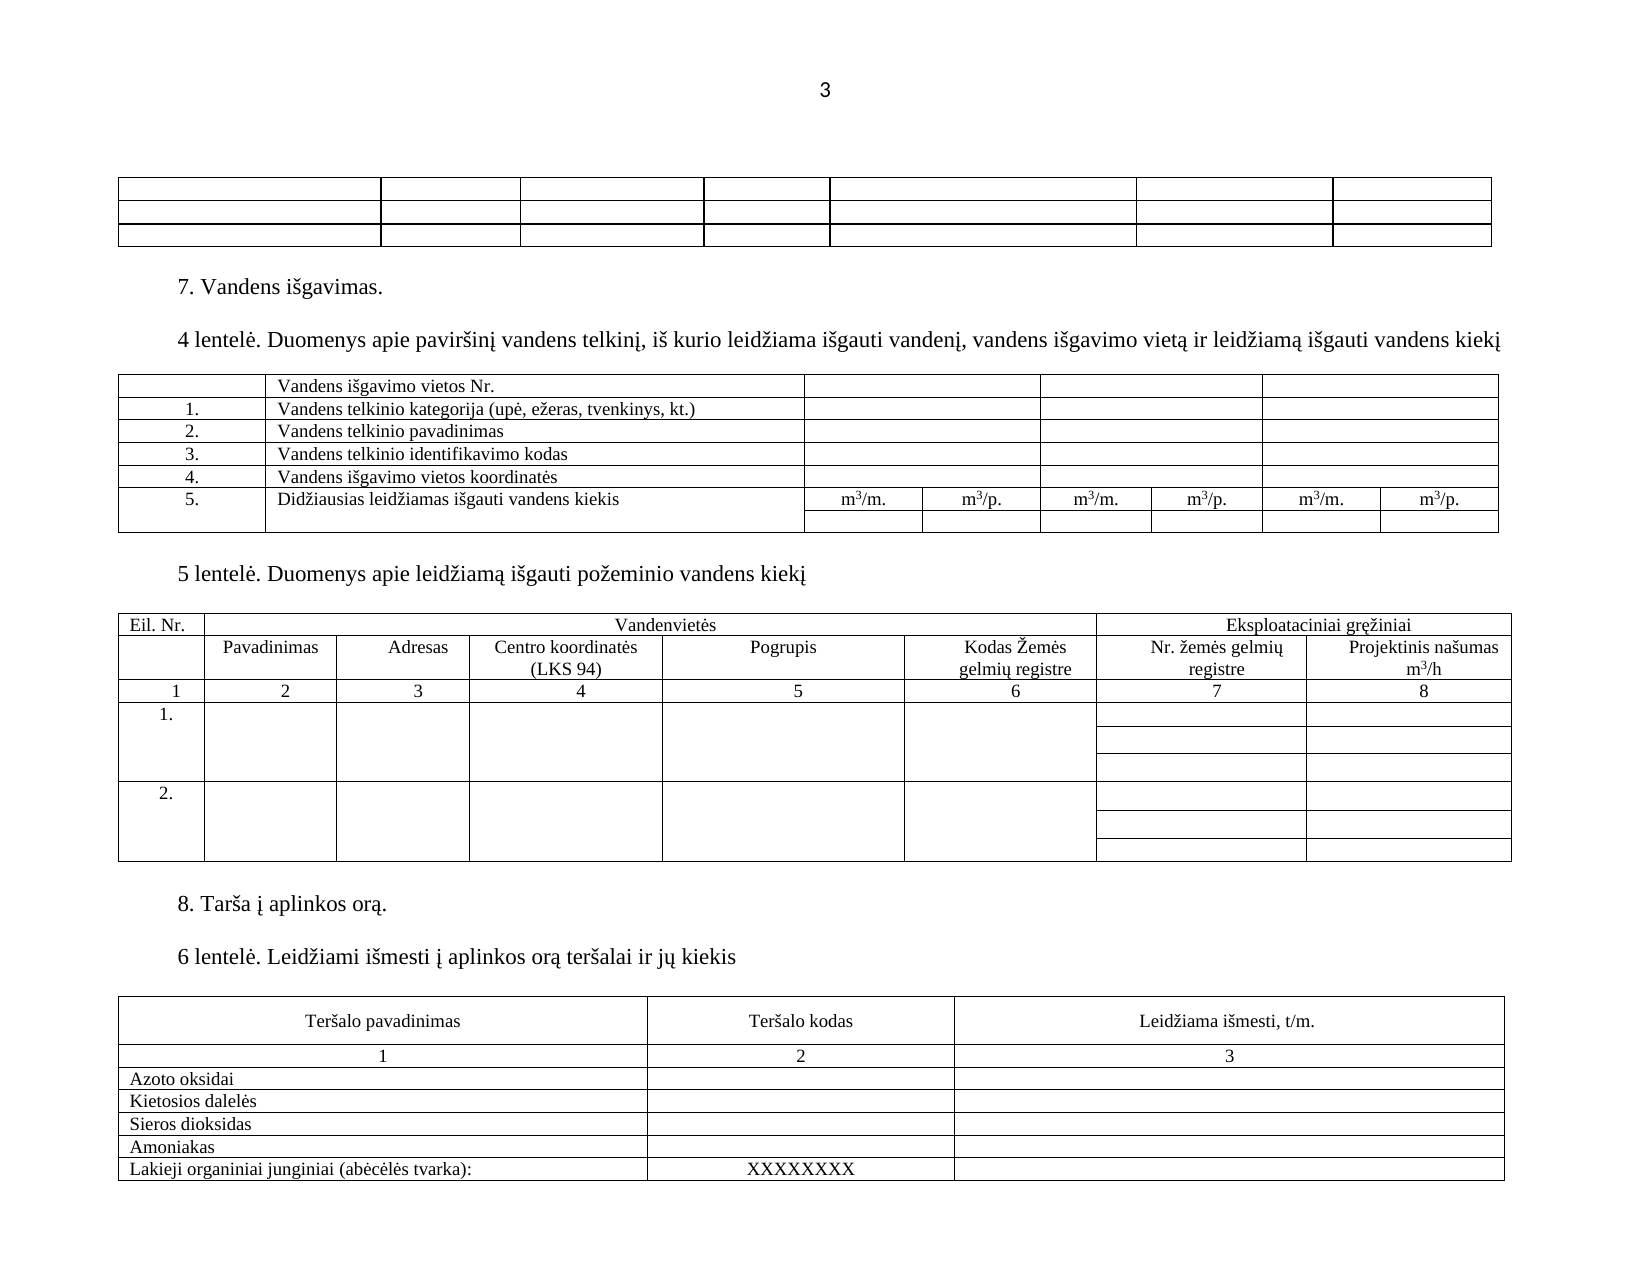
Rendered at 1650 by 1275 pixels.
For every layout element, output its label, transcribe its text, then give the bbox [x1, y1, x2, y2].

table_cell [470, 703, 662, 781]
table_cell m3/p. [1381, 488, 1498, 510]
table_cell [831, 201, 1136, 223]
table_cell [521, 201, 703, 223]
table_cell [1307, 754, 1511, 781]
table_cell Pogrupis [663, 636, 904, 679]
table_cell 1. [119, 398, 265, 419]
table_cell [648, 1113, 954, 1134]
table_cell 6 [905, 680, 1096, 702]
table_cell [521, 178, 703, 200]
table_cell [955, 1068, 1504, 1089]
table_cell [1152, 511, 1262, 532]
table_cell [1097, 811, 1306, 838]
table_cell m3/m. [805, 488, 922, 510]
table_cell 3 [955, 1045, 1504, 1067]
table_cell 5 [663, 680, 904, 702]
table_cell [1307, 811, 1511, 838]
table_cell 1 [119, 1045, 647, 1067]
table_cell [663, 703, 904, 781]
table_cell [805, 466, 1040, 487]
table_cell [805, 511, 922, 532]
table_cell 2. [119, 420, 265, 442]
table_cell [705, 201, 829, 223]
table_cell Sieros dioksidas [119, 1113, 647, 1134]
table_cell [705, 225, 829, 246]
table_cell [663, 782, 904, 861]
table_cell 1 [119, 680, 204, 702]
table_cell [805, 443, 1040, 464]
table_cell Kietosios dalelės [119, 1090, 647, 1112]
table_cell [1137, 225, 1332, 246]
table_cell [705, 178, 829, 200]
table_cell [382, 201, 520, 223]
table_cell Azoto oksidai [119, 1068, 647, 1089]
table_cell [1097, 839, 1306, 861]
table_cell [955, 1090, 1504, 1112]
table_header Vandenvietės [205, 614, 1096, 635]
table_cell [905, 703, 1096, 781]
table_cell Didžiausias leidžiamas išgauti vandens kiekis [266, 488, 804, 532]
table_cell Kodas Žemės gelmių registre [905, 636, 1096, 679]
table_cell [119, 178, 380, 200]
table_cell [1041, 420, 1262, 442]
table_cell [923, 511, 1040, 532]
table_cell [955, 1136, 1504, 1157]
table_cell 8 [1307, 680, 1511, 702]
table_cell [337, 703, 469, 781]
table_cell [1334, 201, 1491, 223]
table_cell [648, 1090, 954, 1112]
table_cell m3/p. [923, 488, 1040, 510]
table_cell [955, 1113, 1504, 1134]
table_cell [1137, 178, 1332, 200]
table_header [1263, 375, 1498, 397]
table_cell Lakieji organiniai junginiai (abėcėlės tvarka): [119, 1158, 647, 1180]
table_cell [1097, 727, 1306, 753]
table_cell [1137, 201, 1332, 223]
table_cell 2 [205, 680, 336, 702]
table_cell [1307, 839, 1511, 861]
table_cell 3. [119, 443, 265, 464]
table_cell [831, 225, 1136, 246]
table_cell 2. [119, 782, 204, 861]
table_cell XXXXXXXX [648, 1158, 954, 1180]
text 8. Tarša į aplinkos orą. [118, 890, 1532, 917]
table_cell [805, 420, 1040, 442]
table_cell 1. [119, 703, 204, 781]
table_cell Vandens telkinio pavadinimas [266, 420, 804, 442]
table_cell [1041, 443, 1262, 464]
table_cell [1041, 511, 1151, 532]
table_cell [1307, 727, 1511, 753]
table_header [805, 375, 1040, 397]
table_cell Adresas [337, 636, 469, 679]
table_cell [337, 782, 469, 861]
table_header [119, 375, 265, 397]
table_cell m3/p. [1152, 488, 1262, 510]
table_cell [1097, 782, 1306, 810]
table_header Leidžiama išmesti, t/m. [955, 997, 1504, 1044]
table_header Vandens išgavimo vietos Nr. [266, 375, 804, 397]
table_cell [1263, 443, 1498, 464]
table_cell [1263, 398, 1498, 419]
table_cell Vandens išgavimo vietos koordinatės [266, 466, 804, 487]
table_header Eksploataciniai gręžiniai [1097, 614, 1511, 635]
table_cell [1263, 466, 1498, 487]
table_cell [1263, 511, 1380, 532]
table_cell [1097, 703, 1306, 726]
table_cell [1307, 703, 1511, 726]
table_cell [1041, 466, 1262, 487]
text 7. Vandens išgavimas. [118, 273, 1532, 300]
table_cell [119, 201, 380, 223]
table_header [1041, 375, 1262, 397]
table_cell 2 [648, 1045, 954, 1067]
table_cell [831, 178, 1136, 200]
table_cell Centro koordinatės (LKS 94) [470, 636, 662, 679]
table_cell 5. [119, 488, 265, 532]
table_cell Projektinis našumas m3/h [1307, 636, 1511, 679]
table_cell [1381, 511, 1498, 532]
table_cell [648, 1136, 954, 1157]
table_header Teršalo pavadinimas [119, 997, 647, 1044]
table_cell [905, 782, 1096, 861]
table_cell [648, 1068, 954, 1089]
table_cell [119, 636, 204, 679]
table_cell [1334, 225, 1491, 246]
table_cell [470, 782, 662, 861]
table_cell [955, 1158, 1504, 1180]
table_cell [382, 225, 520, 246]
table_header Eil. Nr. [119, 614, 204, 635]
table_cell [1041, 398, 1262, 419]
table_cell m3/m. [1041, 488, 1151, 510]
table_header Teršalo kodas [648, 997, 954, 1044]
text 4 lentelė. Duomenys apie paviršinį vandens telkinį, iš kurio leidžiama išgauti vandenį, vandens išgavimo vietą ir leidžiamą išgauti vandens kiekį [118, 326, 1532, 352]
table_cell [119, 225, 380, 246]
table_cell 3 [337, 680, 469, 702]
table_cell [205, 782, 336, 861]
table_cell Vandens telkinio identifikavimo kodas [266, 443, 804, 464]
table_cell 4. [119, 466, 265, 487]
table_cell [1263, 420, 1498, 442]
text 5 lentelė. Duomenys apie leidžiamą išgauti požeminio vandens kiekį [118, 560, 1532, 586]
table_cell 4 [470, 680, 662, 702]
table_cell [205, 703, 336, 781]
table_cell Pavadinimas [205, 636, 336, 679]
table_cell [1307, 782, 1511, 810]
table_cell [805, 398, 1040, 419]
table_cell 7 [1097, 680, 1306, 702]
table_cell [1334, 178, 1491, 200]
table_cell Nr. žemės gelmių registre [1097, 636, 1306, 679]
table_cell Vandens telkinio kategorija (upė, ežeras, tvenkinys, kt.) [266, 398, 804, 419]
table_cell [1097, 754, 1306, 781]
table_cell [382, 178, 520, 200]
text 6 lentelė. Leidžiami išmesti į aplinkos orą teršalai ir jų kiekis [118, 943, 1532, 969]
table_cell m3/m. [1263, 488, 1380, 510]
table_cell Amoniakas [119, 1136, 647, 1157]
table_cell [521, 225, 703, 246]
